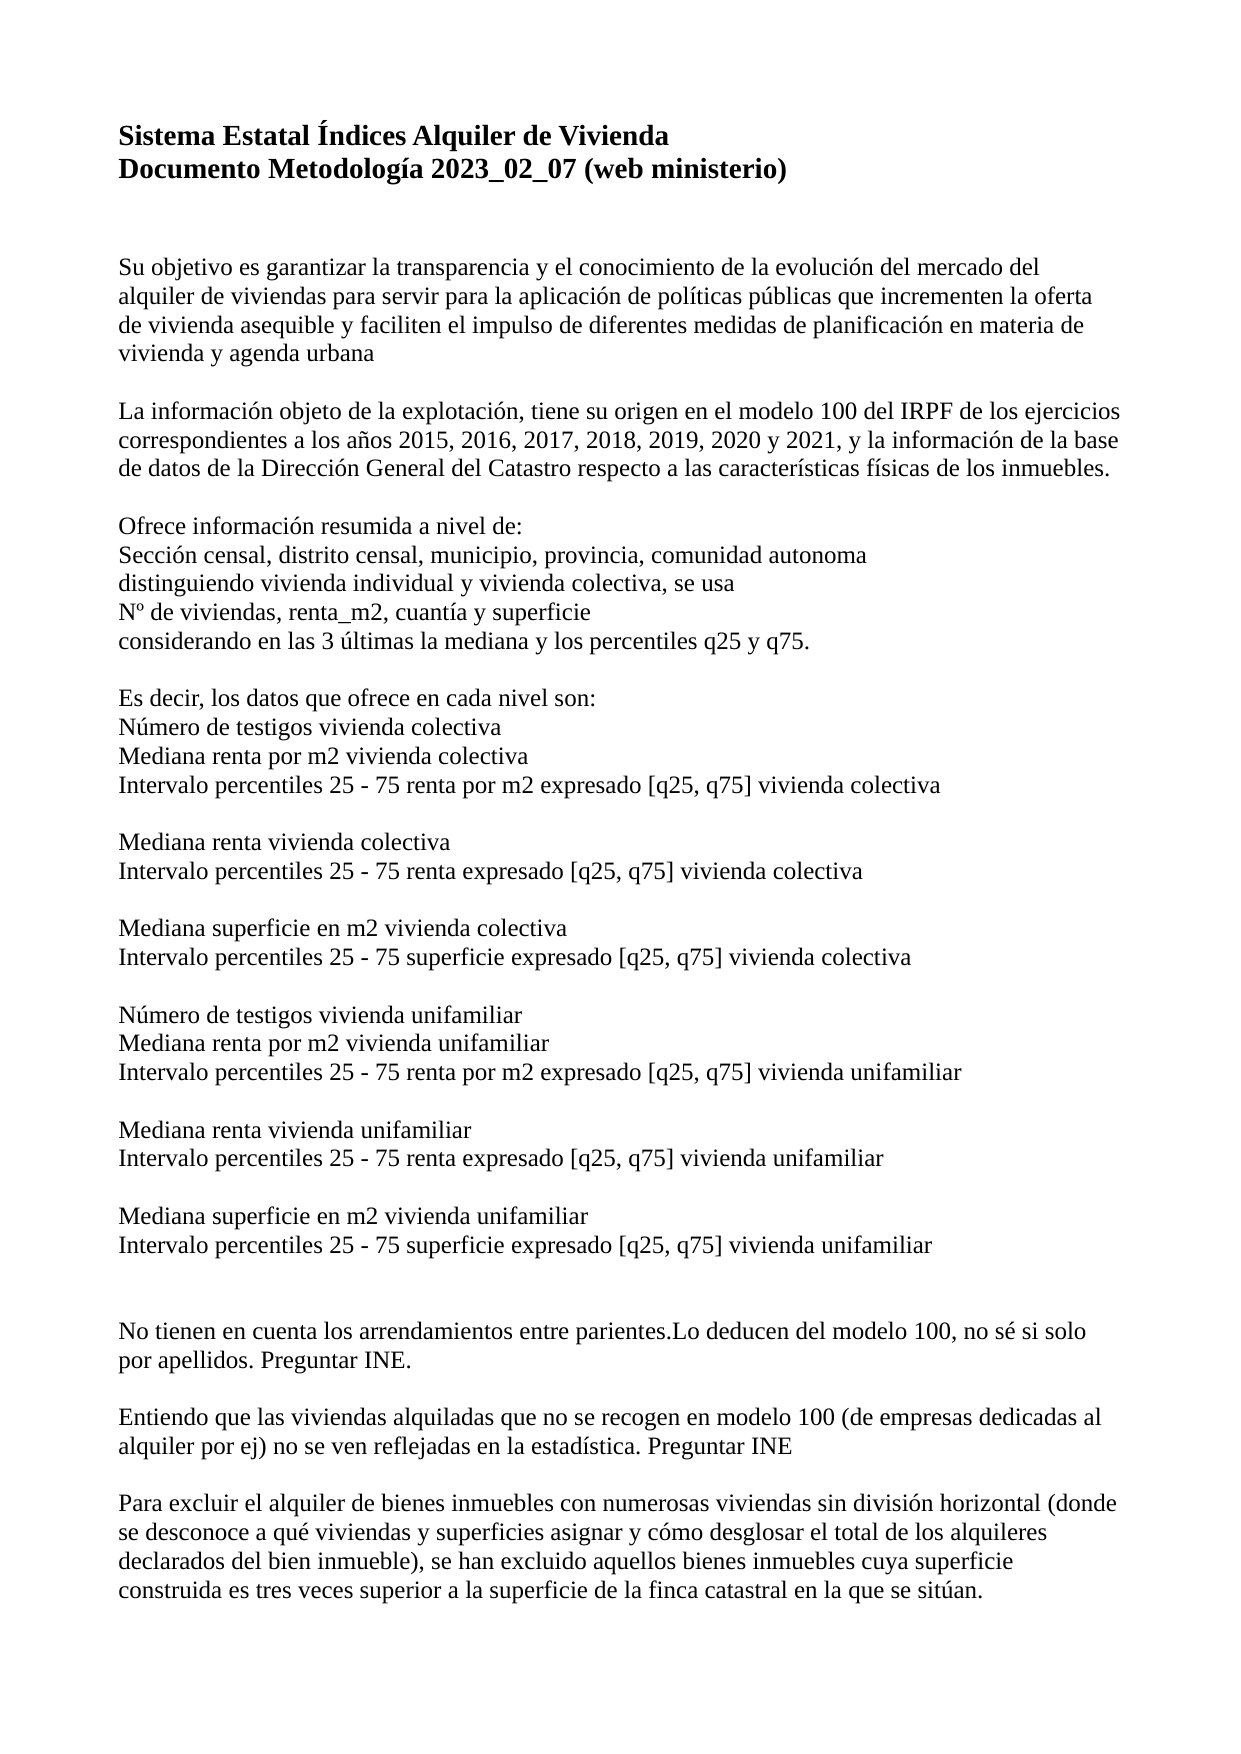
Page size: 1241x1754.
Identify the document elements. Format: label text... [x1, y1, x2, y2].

text Entiendo que las viviendas alquiladas que no se recogen en modelo 100 (de empresas dedicadas al alquiler por ej) no se ven reflejadas en la estadística. Preguntar INE [118, 1402, 1122, 1460]
text La información objeto de la explotación, tiene su origen en el modelo 100 del IRPF de los ejercicios [118, 396, 1122, 425]
text Nº de viviendas, renta_m2, cuantía y superficie [118, 597, 1122, 626]
text considerando en las 3 últimas la mediana y los percentiles q25 y q75. [118, 626, 1122, 655]
text Número de testigos vivienda unifamiliar [118, 1000, 1122, 1028]
text Es decir, los datos que ofrece en cada nivel son: [118, 683, 1122, 712]
text Ofrece información resumida a nivel de: [118, 511, 1122, 540]
text Mediana renta por m2 vivienda colectiva [118, 741, 1122, 770]
text Sistema Estatal Índices Alquiler de Vivienda [118, 118, 1122, 152]
text Intervalo percentiles 25 - 75 superficie expresado [q25, q75] vivienda unifamiliar [118, 1230, 1122, 1258]
text Sección censal, distrito censal, municipio, provincia, comunidad autonoma [118, 540, 1122, 568]
text Mediana renta vivienda unifamiliar [118, 1115, 1122, 1143]
text Documento Metodología 2023_02_07 (web ministerio) [118, 152, 1122, 185]
text Mediana renta vivienda colectiva [118, 827, 1122, 856]
text Intervalo percentiles 25 - 75 renta expresado [q25, q75] vivienda colectiva [118, 856, 1122, 885]
text correspondientes a los años 2015, 2016, 2017, 2018, 2019, 2020 y 2021, y la información de la base de datos de la Dirección General del Catastro respecto a las características físicas de los inmuebles. [118, 425, 1122, 482]
text Número de testigos vivienda colectiva [118, 712, 1122, 741]
text Mediana renta por m2 vivienda unifamiliar [118, 1028, 1122, 1057]
text No tienen en cuenta los arrendamientos entre parientes.Lo deducen del modelo 100, no sé si solo por apellidos. Preguntar INE. [118, 1316, 1122, 1373]
text Mediana superficie en m2 vivienda unifamiliar [118, 1201, 1122, 1230]
text Intervalo percentiles 25 - 75 renta expresado [q25, q75] vivienda unifamiliar [118, 1143, 1122, 1172]
text Para excluir el alquiler de bienes inmuebles con numerosas viviendas sin división horizontal (donde se desconoce a qué viviendas y superficies asignar y cómo desglosar el total de los alquileres declarados del bien inmueble), se han excluido aquellos bienes inmuebles cuya superficie construida es tres veces superior a la superficie de la finca catastral en la que se sitúan. [118, 1488, 1122, 1603]
text distinguiendo vivienda individual y vivienda colectiva, se usa [118, 568, 1122, 597]
text Intervalo percentiles 25 - 75 renta por m2 expresado [q25, q75] vivienda colectiva [118, 770, 1122, 798]
text Su objetivo es garantizar la transparencia y el conocimiento de la evolución del mercado del alquiler de viviendas para servir para la aplicación de políticas públicas que incrementen la oferta de vivienda asequible y faciliten el impulso de diferentes medidas de planificación en materia de vivienda y agenda urbana [118, 252, 1122, 367]
text Intervalo percentiles 25 - 75 renta por m2 expresado [q25, q75] vivienda unifamiliar [118, 1057, 1122, 1086]
text Mediana superficie en m2 vivienda colectiva [118, 913, 1122, 942]
text Intervalo percentiles 25 - 75 superficie expresado [q25, q75] vivienda colectiva [118, 942, 1122, 971]
